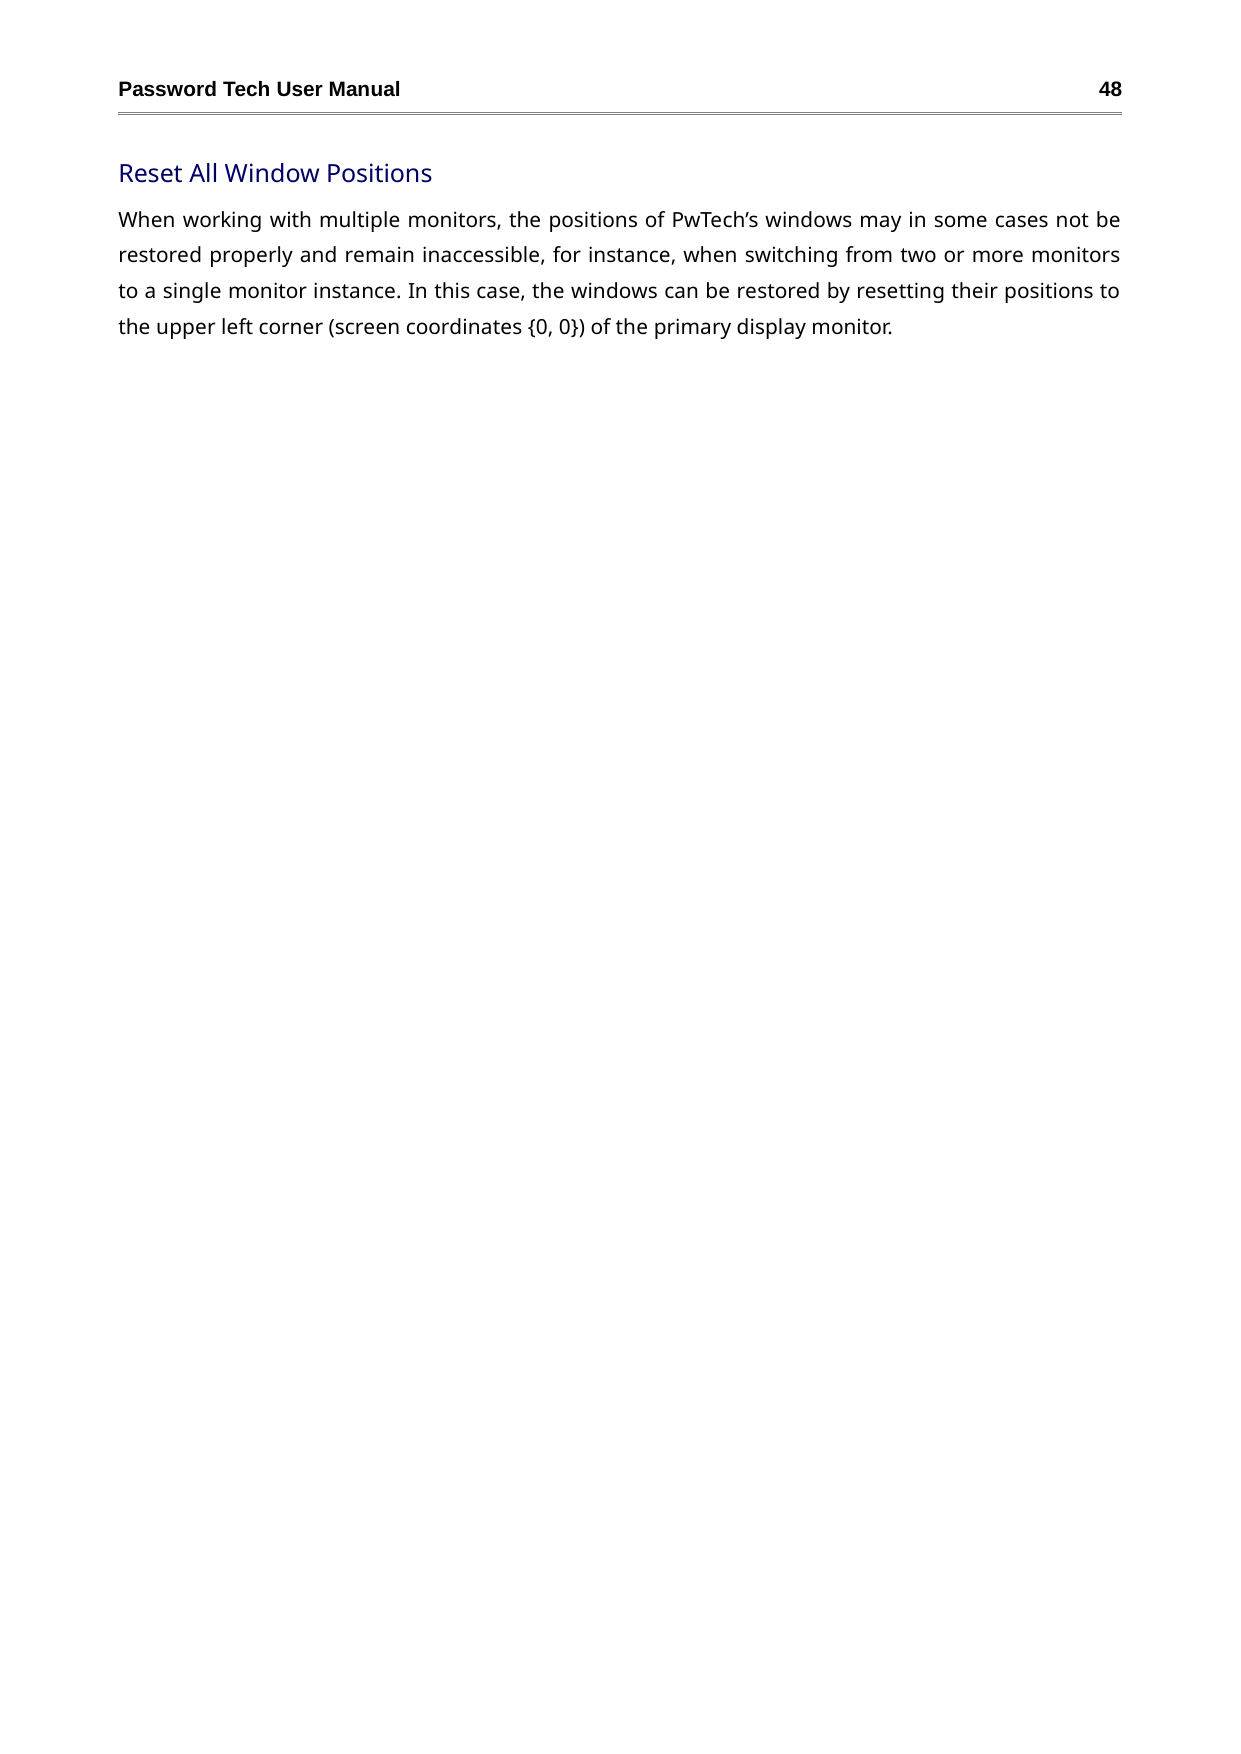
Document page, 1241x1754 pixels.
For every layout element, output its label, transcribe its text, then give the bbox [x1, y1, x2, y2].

text When working with multiple monitors, the positions of PwTech’s windows may in some cases not be restored properly and remain inaccessible, for instance, when switching from two or more monitors to a single monitor instance. In this case, the windows can be restored by resetting their positions to the upper left corner (screen coordinates {0, 0}) of the primary display monitor. [118, 205, 1122, 340]
subtitle Reset All Window Positions [118, 156, 1122, 190]
